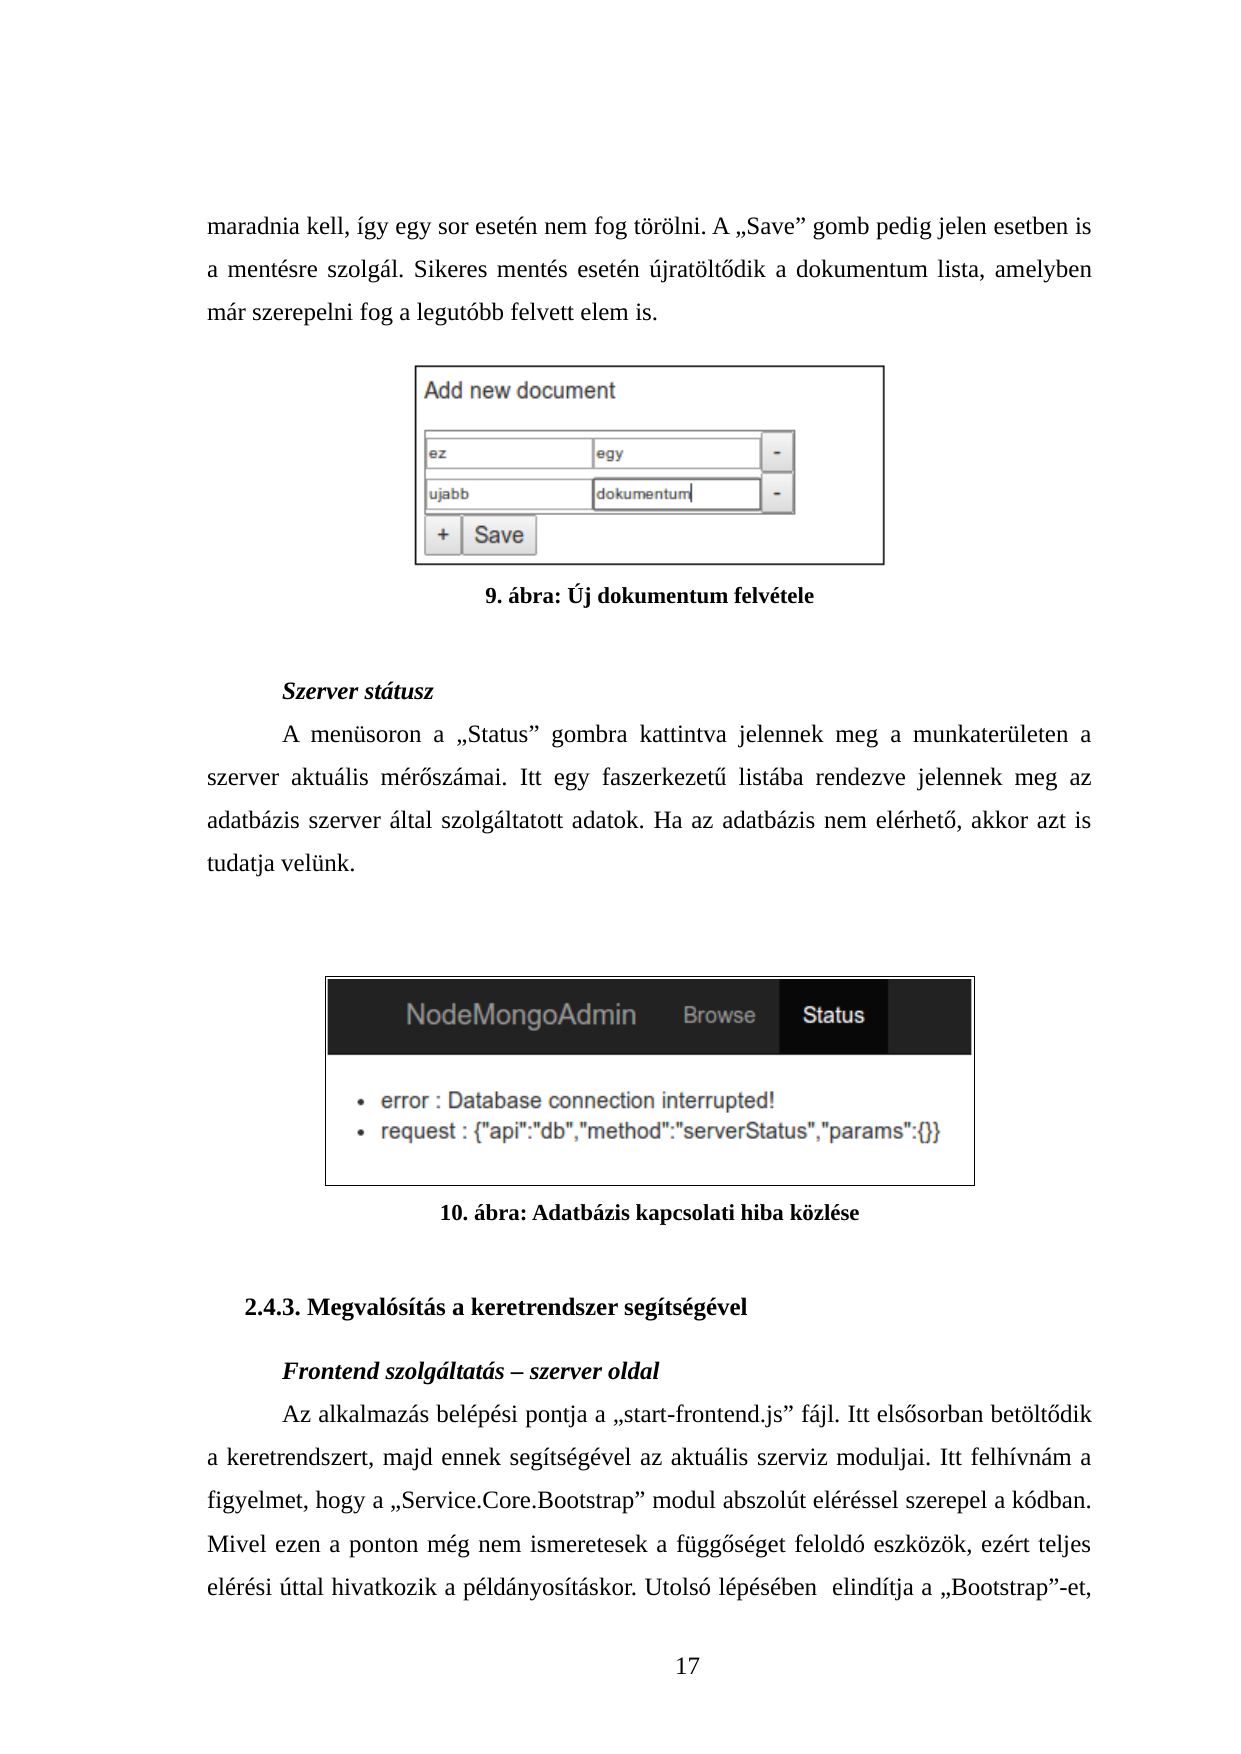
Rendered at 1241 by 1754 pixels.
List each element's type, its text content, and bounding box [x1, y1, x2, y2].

text A menüsoron a „Status” gombra kattintva jelennek meg a munkaterületen a szerver aktuális mérőszámai. Itt egy faszerkezetű listába rendezve jelennek meg az adatbázis szerver által szolgáltatott adatok. Ha az adatbázis nem elérhető, akkor azt is tudatja velünk. [207, 719, 1092, 877]
text maradnia kell, így egy sor esetén nem fog törölni. A „Save” gomb pedig jelen esetben is a mentésre szolgál. Sikeres mentés esetén újratöltődik a dokumentum lista, amelyben már szerepelni fog a legutóbb felvett elem is. [207, 211, 1092, 326]
text 9. ábra: Új dokumentum felvétele [207, 570, 1092, 609]
picture [327, 979, 972, 1183]
text 10. ábra: Adatbázis kapcsolati hiba közlése [207, 1183, 1092, 1225]
text Az alkalmazás belépési pontja a „start-frontend.js” fájl. Itt elsősorban betöltődik a keretrendszert, majd ennek segítségével az aktuális szerviz moduljai. Itt felhívnám a figyelmet, hogy a „Service.Core.Bootstrap” modul abszolút eléréssel szerepel a kódban. Mivel ezen a ponton még nem ismeretesek a függőséget feloldó eszközök, ezért teljes elérési úttal hivatkozik a példányosításkor. Utolsó lépésében elindítja a „Bootstrap”-et, [207, 1399, 1092, 1601]
subtitle Frontend szolgáltatás – szerver oldal [244, 1356, 1092, 1385]
picture [412, 361, 888, 570]
subtitle 2.4.3. Megvalósítás a keretrendszer segítségével [244, 1292, 1092, 1321]
subtitle Szerver státusz [244, 676, 1092, 704]
